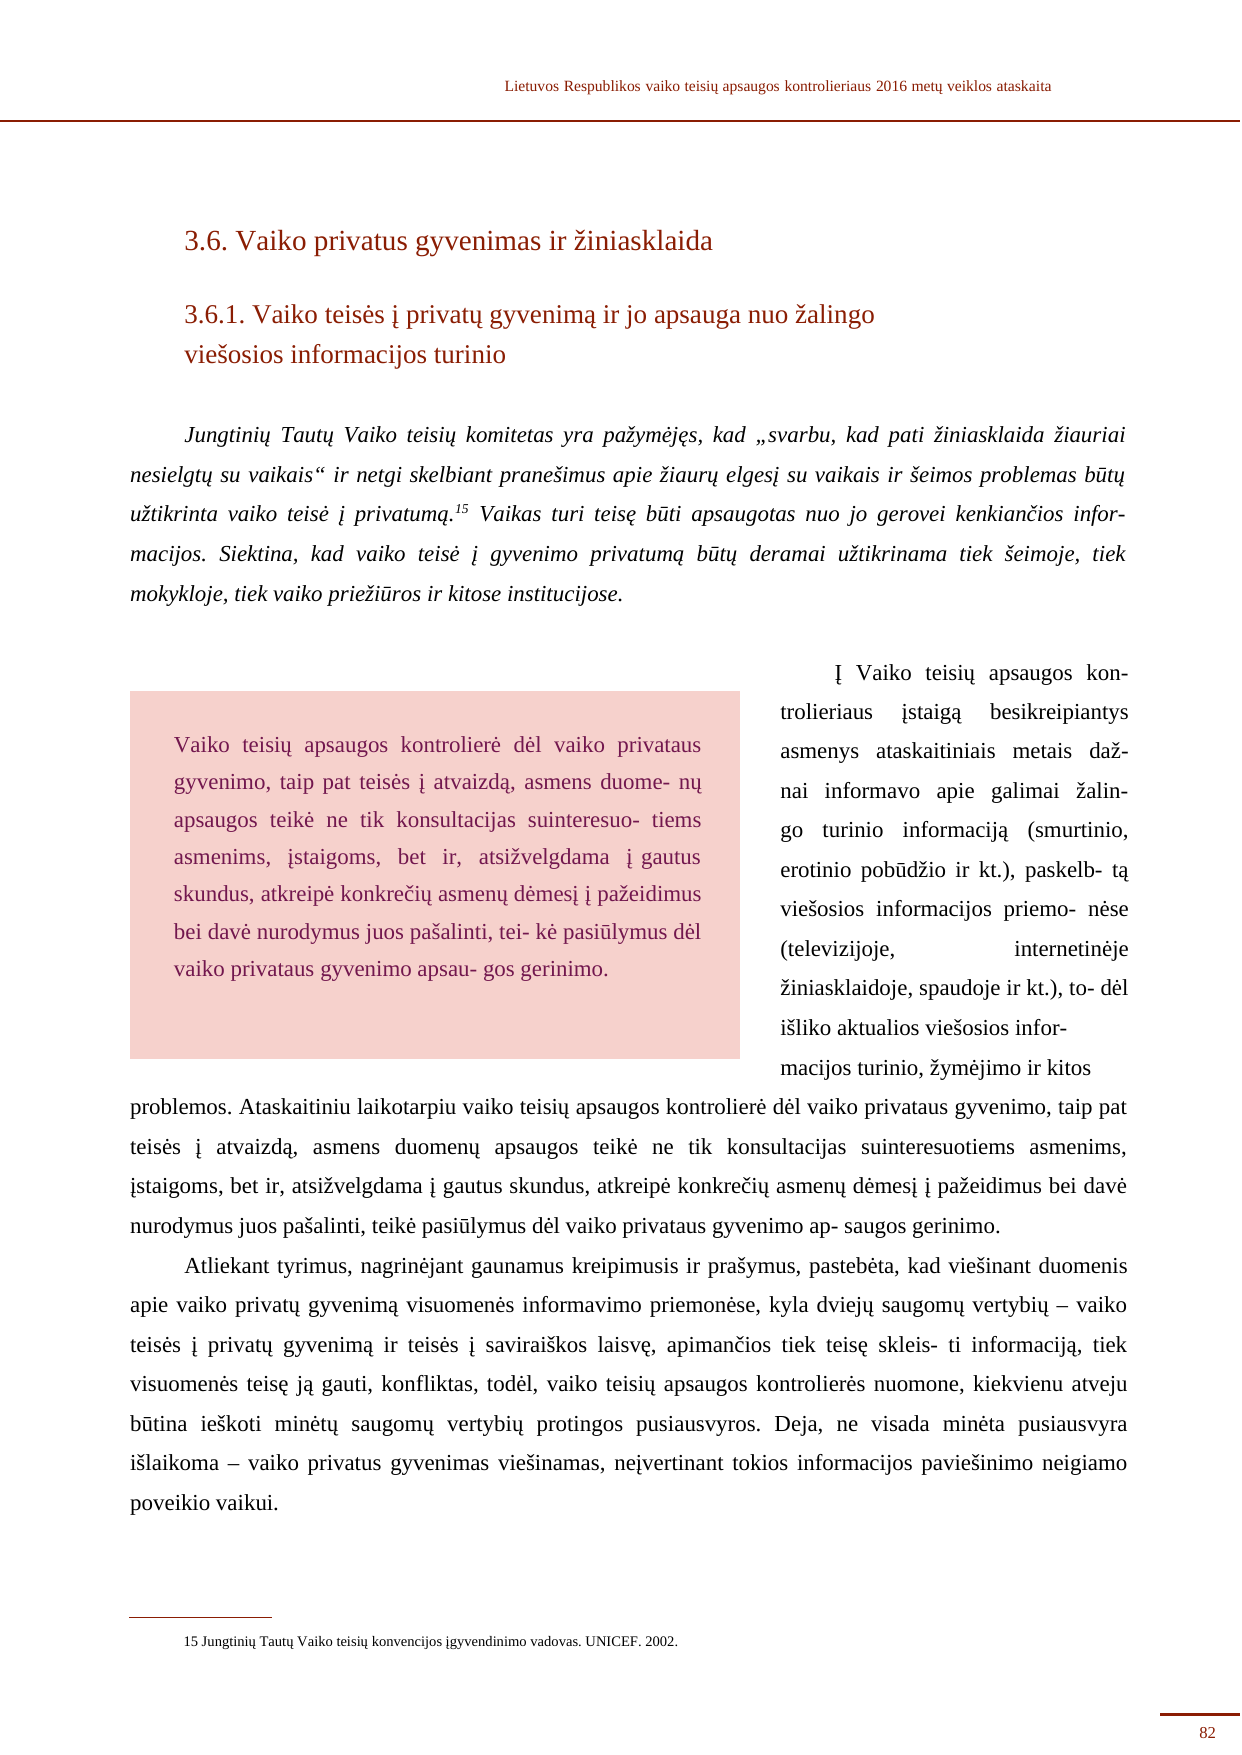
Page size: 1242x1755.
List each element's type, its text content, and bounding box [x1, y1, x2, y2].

text 15 Jungtinių Tautų Vaiko teisių konvencijos įgyvendinimo vadovas. UNICEF. 2002. [183, 1632, 1242, 1649]
text problemos. Ataskaitiniu laikotarpiu vaiko teisių apsaugos kontrolierė dėl vaiko privataus gyvenimo, taip pat teisės į atvaizdą, asmens duomenų apsaugos teikė ne tik konsultacijas suinteresuotiems asmenims, įstaigoms, bet ir, atsižvelgdama į gautus skundus, atkreipė konkrečių asmenų dėmesį į pažeidimus bei davė nurodymus juos pašalinti, teikė pasiūlymus dėl vaiko privataus gyvenimo ap- saugos gerinimo. [130, 1093, 1129, 1238]
text 3.6. Vaiko privatus gyvenimas ir žiniasklaida [184, 223, 1242, 257]
text Į Vaiko teisių apsaugos kon- trolieriaus įstaigą besikreipiantys asmenys ataskaitiniais metais daž- nai informavo apie galimai žalin- go turinio informaciją (smurtinio, erotinio pobūdžio ir kt.), paskelb- tą viešosios informacijos priemo- nėse (televizijoje, internetinėje žiniasklaidoje, spaudoje ir kt.), to- dėl išliko aktualios viešosios infor- [780, 659, 1129, 1040]
text Jungtinių Tautų Vaiko teisių komitetas yra pažymėjęs, kad „svarbu, kad pati žiniasklaida žiauriai nesielgtų su vaikais“ ir netgi skelbiant pranešimus apie žiaurų elgesį su vaikais ir šeimos problemas būtų užtikrinta vaiko teisė į privatumą.15 Vaikas turi teisę būti apsaugotas nuo jo gerovei kenkiančios infor- macijos. Siektina, kad vaiko teisė į gyvenimo privatumą būtų deramai užtikrinama tiek šeimoje, tiek mokykloje, tiek vaiko priežiūros ir kitose institucijose. [130, 411, 1129, 609]
text macijos turinio, žymėjimo ir kitos [780, 1054, 1242, 1079]
text 3.6.1. Vaiko teisės į privatų gyvenimą ir jo apsauga nuo žalingo viešosios informacijos turinio [184, 298, 971, 369]
text Atliekant tyrimus, nagrinėjant gaunamus kreipimusis ir prašymus, pastebėta, kad viešinant duomenis apie vaiko privatų gyvenimą visuomenės informavimo priemonėse, kyla dviejų saugomų vertybių – vaiko teisės į privatų gyvenimą ir teisės į saviraiškos laisvę, apimančios tiek teisę skleis- ti informaciją, tiek visuomenės teisę ją gauti, konfliktas, todėl, vaiko teisių apsaugos kontrolierės nuomone, kiekvienu atveju būtina ieškoti minėtų saugomų vertybių protingos pusiausvyros. Deja, ne visada minėta pusiausvyra išlaikoma – vaiko privatus gyvenimas viešinamas, neįvertinant tokios informacijos paviešinimo neigiamo poveikio vaikui. [130, 1252, 1129, 1515]
